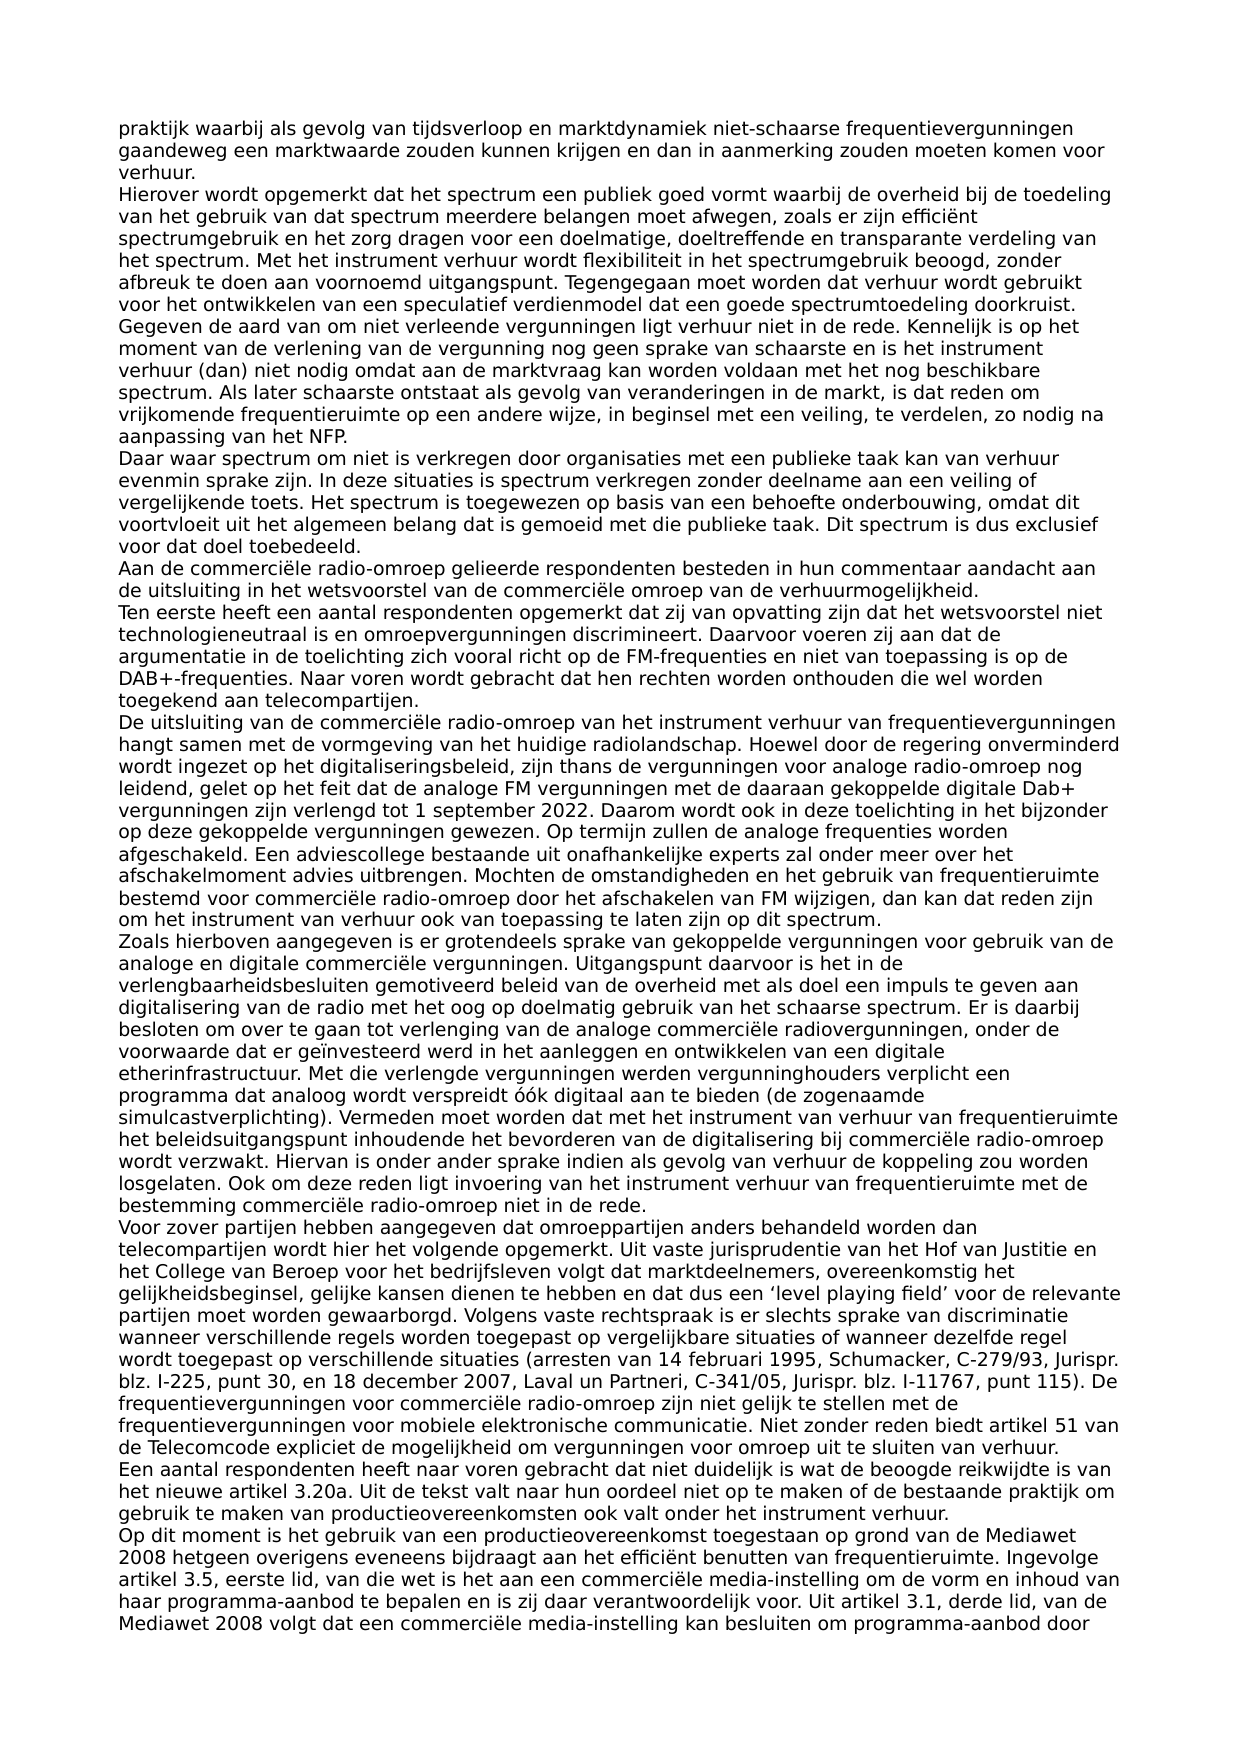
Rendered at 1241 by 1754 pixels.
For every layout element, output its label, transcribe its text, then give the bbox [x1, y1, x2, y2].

text Hierover wordt opgemerkt dat het spectrum een publiek goed vormt waarbij de overheid bij de toedeling van het gebruik van dat spectrum meerdere belangen moet afwegen, zoals er zijn efficiënt spectrumgebruik en het zorg dragen voor een doelmatige, doeltreffende en transparante verdeling van het spectrum. Met het instrument verhuur wordt flexibiliteit in het spectrumgebruik beoogd, zonder afbreuk te doen aan voornoemd uitgangspunt. Tegengegaan moet worden dat verhuur wordt gebruikt voor het ontwikkelen van een speculatief verdienmodel dat een goede spectrumtoedeling doorkruist. Gegeven de aard van om niet verleende vergunningen ligt verhuur niet in de rede. Kennelijk is op het moment van de verlening van de vergunning nog geen sprake van schaarste en is het instrument verhuur (dan) niet nodig omdat aan de marktvraag kan worden voldaan met het nog beschikbare spectrum. Als later schaarste ontstaat als gevolg van veranderingen in de markt, is dat reden om vrijkomende frequentieruimte op een andere wijze, in beginsel met een veiling, te verdelen, zo nodig na aanpassing van het NFP. [118, 184, 1122, 448]
text Zoals hierboven aangegeven is er grotendeels sprake van gekoppelde vergunningen voor gebruik van de analoge en digitale commerciële vergunningen. Uitgangspunt daarvoor is het in de verlengbaarheidsbesluiten gemotiveerd beleid van de overheid met als doel een impuls te geven aan digitalisering van de radio met het oog op doelmatig gebruik van het schaarse spectrum. Er is daarbij besloten om over te gaan tot verlenging van de analoge commerciële radiovergunningen, onder de voorwaarde dat er geïnvesteerd werd in het aanleggen en ontwikkelen van een digitale etherinfrastructuur. Met die verlengde vergunningen werden vergunninghouders verplicht een programma dat analoog wordt verspreidt óók digitaal aan te bieden (de zogenaamde simulcastverplichting). Vermeden moet worden dat met het instrument van verhuur van frequentieruimte het beleidsuitgangspunt inhoudende het bevorderen van de digitalisering bij commerciële radio-omroep wordt verzwakt. Hiervan is onder ander sprake indien als gevolg van verhuur de koppeling zou worden losgelaten. Ook om deze reden ligt invoering van het instrument verhuur van frequentieruimte met de bestemming commerciële radio-omroep niet in de rede. [118, 931, 1122, 1217]
text De uitsluiting van de commerciële radio-omroep van het instrument verhuur van frequentievergunningen hangt samen met de vormgeving van het huidige radiolandschap. Hoewel door de regering onverminderd wordt ingezet op het digitaliseringsbeleid, zijn thans de vergunningen voor analoge radio-omroep nog leidend, gelet op het feit dat de analoge FM vergunningen met de daaraan gekoppelde digitale Dab+ vergunningen zijn verlengd tot 1 september 2022. Daarom wordt ook in deze toelichting in het bijzonder op deze gekoppelde vergunningen gewezen. Op termijn zullen de analoge frequenties worden afgeschakeld. Een adviescollege bestaande uit onafhankelijke experts zal onder meer over het afschakelmoment advies uitbrengen. Mochten de omstandigheden en het gebruik van frequentieruimte bestemd voor commerciële radio-omroep door het afschakelen van FM wijzigen, dan kan dat reden zijn om het instrument van verhuur ook van toepassing te laten zijn op dit spectrum. [118, 712, 1122, 931]
text Aan de commerciële radio-omroep gelieerde respondenten besteden in hun commentaar aandacht aan de uitsluiting in het wetsvoorstel van de commerciële omroep van de verhuurmogelijkheid. [118, 558, 1122, 602]
text Daar waar spectrum om niet is verkregen door organisaties met een publieke taak kan van verhuur evenmin sprake zijn. In deze situaties is spectrum verkregen zonder deelname aan een veiling of vergelijkende toets. Het spectrum is toegewezen op basis van een behoefte onderbouwing, omdat dit voortvloeit uit het algemeen belang dat is gemoeid met die publieke taak. Dit spectrum is dus exclusief voor dat doel toebedeeld. [118, 448, 1122, 558]
text praktijk waarbij als gevolg van tijdsverloop en marktdynamiek niet-schaarse frequentievergunningen gaandeweg een marktwaarde zouden kunnen krijgen en dan in aanmerking zouden moeten komen voor verhuur. [118, 118, 1122, 184]
text Een aantal respondenten heeft naar voren gebracht dat niet duidelijk is wat de beoogde reikwijdte is van het nieuwe artikel 3.20a. Uit de tekst valt naar hun oordeel niet op te maken of de bestaande praktijk om gebruik te maken van productieovereenkomsten ook valt onder het instrument verhuur. [118, 1459, 1122, 1525]
text Ten eerste heeft een aantal respondenten opgemerkt dat zij van opvatting zijn dat het wetsvoorstel niet technologieneutraal is en omroepvergunningen discrimineert. Daarvoor voeren zij aan dat de argumentatie in de toelichting zich vooral richt op de FM-frequenties en niet van toepassing is op de DAB+-frequenties. Naar voren wordt gebracht dat hen rechten worden onthouden die wel worden toegekend aan telecompartijen. [118, 602, 1122, 712]
text Op dit moment is het gebruik van een productieovereenkomst toegestaan op grond van de Mediawet 2008 hetgeen overigens eveneens bijdraagt aan het efficiënt benutten van frequentieruimte. Ingevolge artikel 3.5, eerste lid, van die wet is het aan een commerciële media-instelling om de vorm en inhoud van haar programma-aanbod te bepalen en is zij daar verantwoordelijk voor. Uit artikel 3.1, derde lid, van de Mediawet 2008 volgt dat een commerciële media-instelling kan besluiten om programma-aanbod door [118, 1525, 1122, 1635]
text Voor zover partijen hebben aangegeven dat omroeppartijen anders behandeld worden dan telecompartijen wordt hier het volgende opgemerkt. Uit vaste jurisprudentie van het Hof van Justitie en het College van Beroep voor het bedrijfsleven volgt dat marktdeelnemers, overeenkomstig het gelijkheidsbeginsel, gelijke kansen dienen te hebben en dat dus een ‘level playing field’ voor de relevante partijen moet worden gewaarborgd. Volgens vaste rechtspraak is er slechts sprake van discriminatie wanneer verschillende regels worden toegepast op vergelijkbare situaties of wanneer dezelfde regel wordt toegepast op verschillende situaties (arresten van 14 februari 1995, Schumacker, C‑279/93, Jurispr. blz. I‑225, punt 30, en 18 december 2007, Laval un Partneri, C‑341/05, Jurispr. blz. I‑11767, punt 115). De frequentievergunningen voor commerciële radio-omroep zijn niet gelijk te stellen met de frequentievergunningen voor mobiele elektronische communicatie. Niet zonder reden biedt artikel 51 van de Telecomcode expliciet de mogelijkheid om vergunningen voor omroep uit te sluiten van verhuur. [118, 1217, 1122, 1459]
